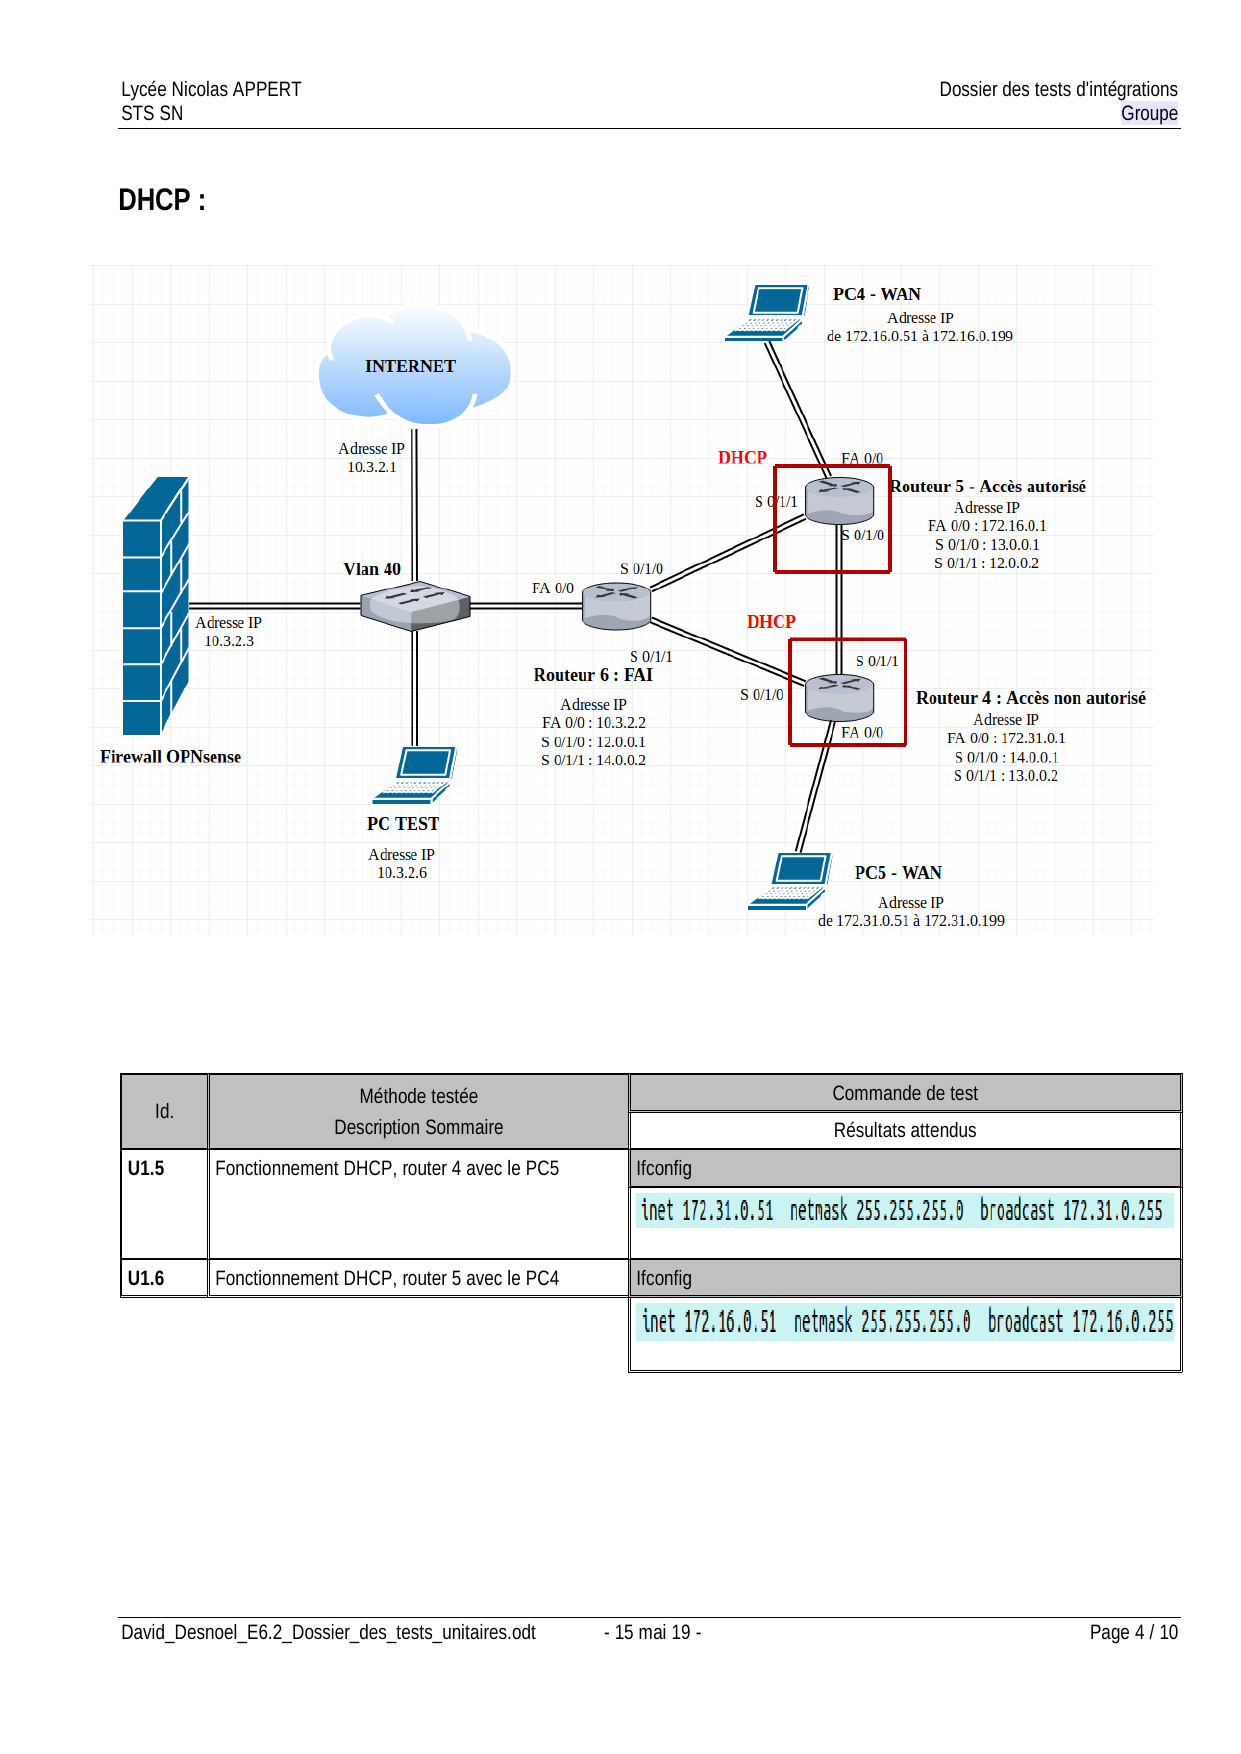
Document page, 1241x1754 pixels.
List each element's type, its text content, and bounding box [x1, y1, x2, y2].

picture [636, 1303, 1175, 1341]
table_cell [631, 1194, 1180, 1258]
table_cell Fonctionnement DHCP, router 4 avec le PC5 [210, 1150, 628, 1258]
picture [636, 1193, 1175, 1228]
table_header Méthode testée Description Sommaire [210, 1075, 628, 1148]
table_cell U1.5 [122, 1150, 207, 1258]
table_header Ifconfig [631, 1260, 1180, 1295]
text DHCP : [118, 181, 1181, 217]
table_cell U1.6 [122, 1260, 207, 1295]
table_header Id. [122, 1075, 207, 1148]
table_header Ifconfig [631, 1150, 1180, 1186]
table_cell [631, 1298, 1180, 1370]
table_cell [631, 1188, 1180, 1193]
table_cell Fonctionnement DHCP, router 5 avec le PC4 [210, 1260, 628, 1295]
picture [90, 265, 1153, 936]
table_cell Résultats attendus [631, 1113, 1180, 1148]
table_header Commande de test [631, 1075, 1180, 1110]
